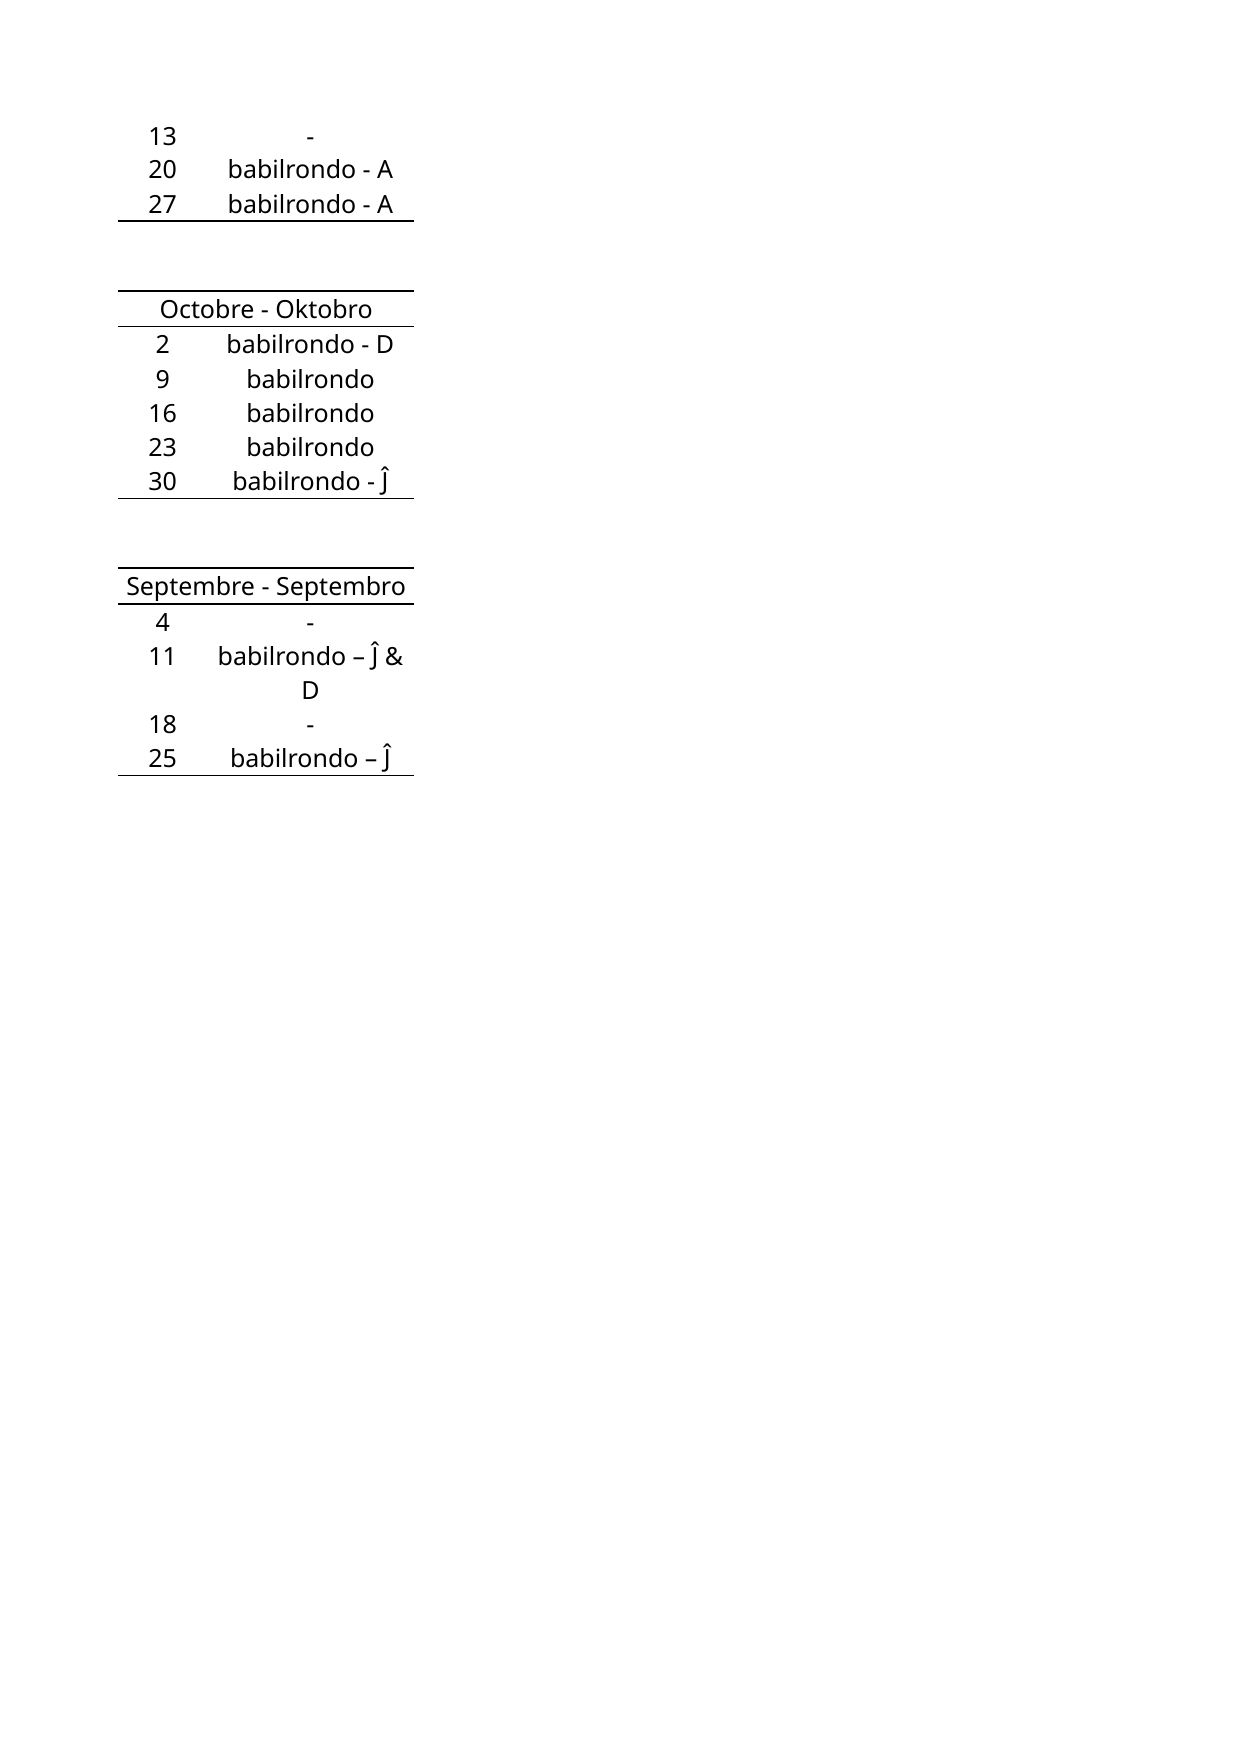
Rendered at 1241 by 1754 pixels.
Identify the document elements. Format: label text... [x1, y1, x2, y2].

table_cell babilrondo – Ĵ [207, 741, 414, 775]
table_cell babilrondo [207, 395, 414, 429]
table_cell 30 [118, 464, 207, 497]
table_cell - [207, 118, 414, 152]
table_cell 27 [118, 186, 207, 220]
table_cell babilrondo [207, 429, 414, 463]
table_cell babilrondo [207, 361, 414, 395]
table_cell 23 [118, 429, 207, 463]
table_cell babilrondo – Ĵ & D [207, 639, 414, 707]
table_cell babilrondo - D [207, 327, 414, 361]
table_header Septembre - Septembro [118, 569, 414, 603]
table_cell 16 [118, 395, 207, 429]
table_cell 9 [118, 361, 207, 395]
table_cell babilrondo - Ĵ [207, 464, 414, 497]
table_header Octobre - Oktobro [118, 292, 414, 326]
table_cell babilrondo - A [207, 186, 414, 220]
table_cell 20 [118, 152, 207, 186]
table_cell - [207, 605, 414, 638]
table_cell 25 [118, 741, 207, 775]
table_cell 2 [118, 327, 207, 361]
table_cell 4 [118, 605, 207, 638]
table_cell 13 [118, 118, 207, 152]
table_cell - [207, 707, 414, 741]
table_cell 11 [118, 639, 207, 707]
table_cell babilrondo - A [207, 152, 414, 186]
table_cell 18 [118, 707, 207, 741]
